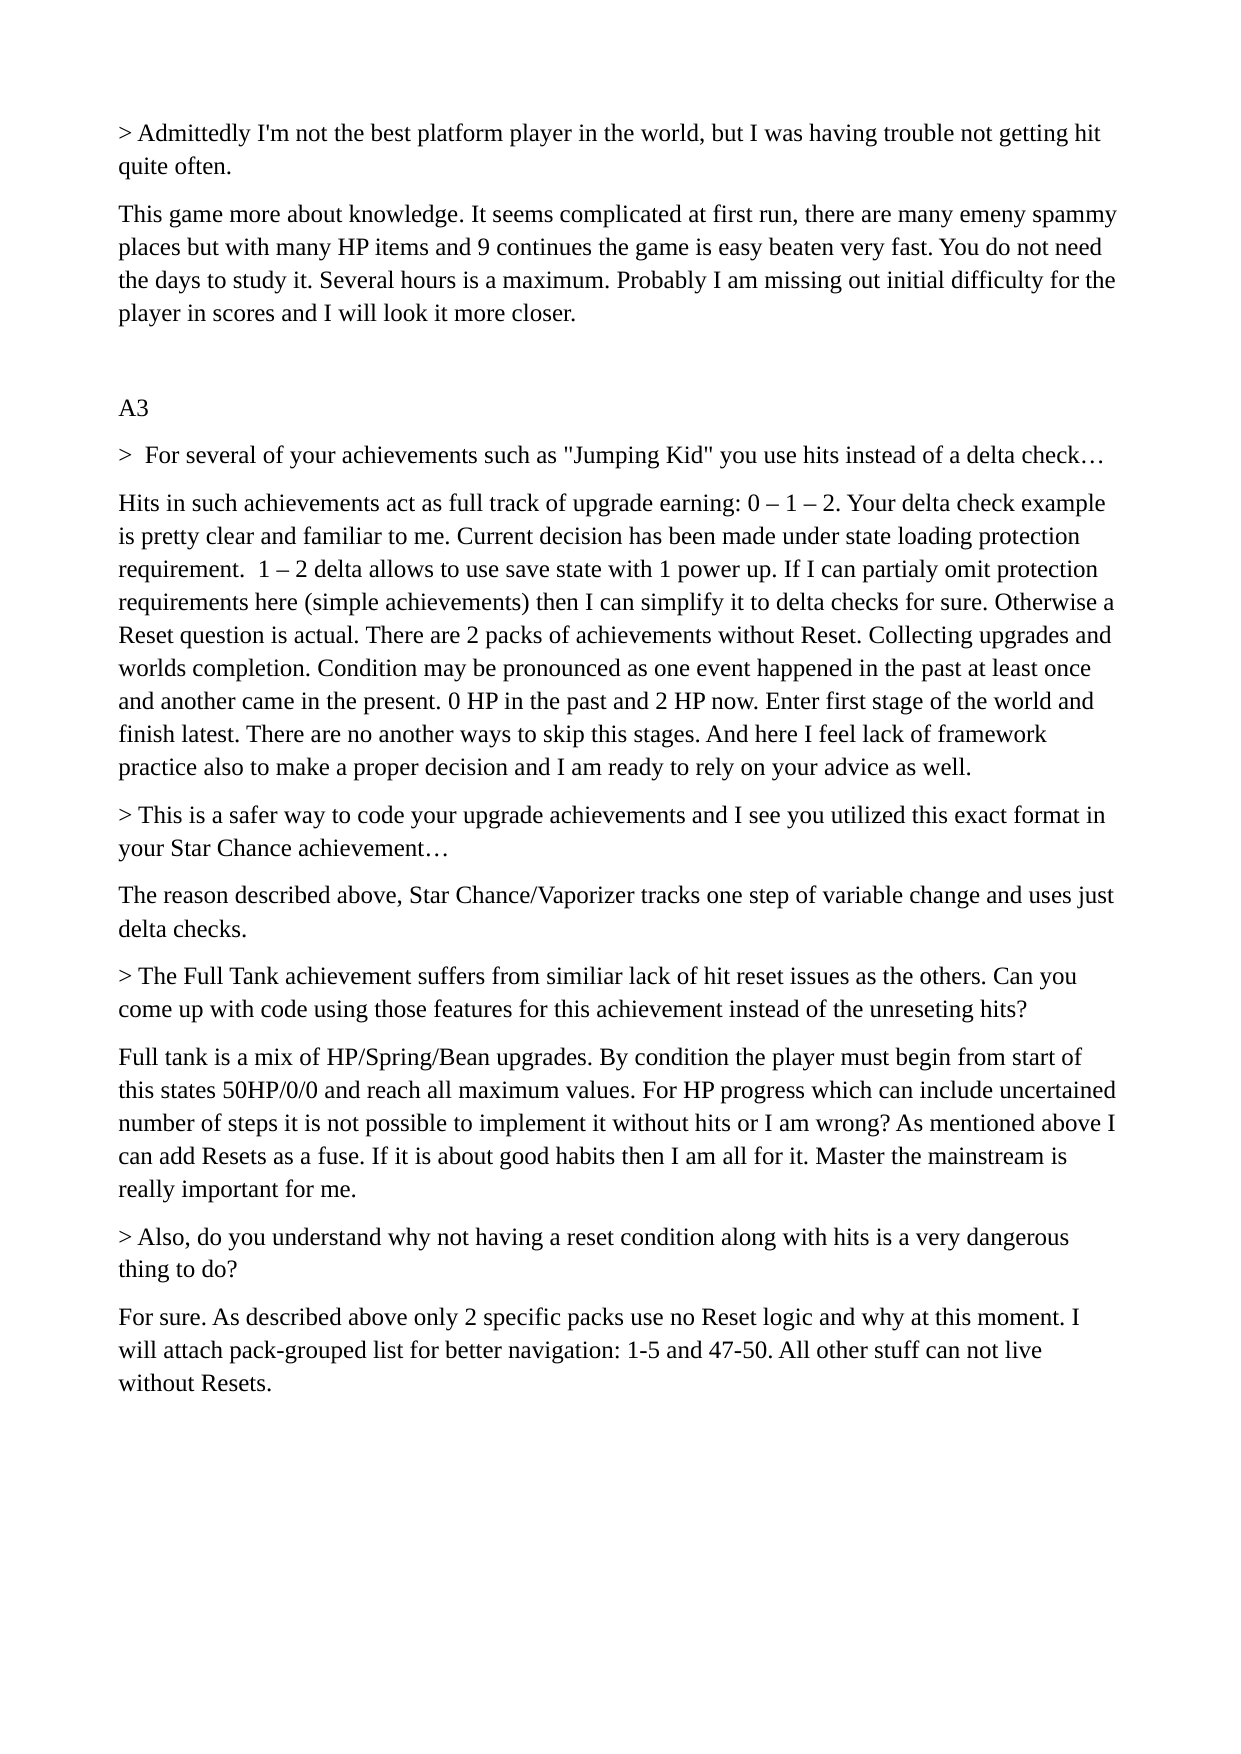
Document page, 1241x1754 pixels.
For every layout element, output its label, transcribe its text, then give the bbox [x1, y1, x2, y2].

text Hits in such achievements act as full track of upgrade earning: 0 – 1 – 2. Your delta check example is pretty clear and familiar to me. Current decision has been made under state loading protection requirement. 1 – 2 delta allows to use save state with 1 power up. If I can partialy omit protection requirements here (simple achievements) then I can simplify it to delta checks for sure. Otherwise a Reset question is actual. There are 2 packs of achievements without Reset. Collecting upgrades and worlds completion. Condition may be pronounced as one event happened in the past at least once and another came in the present. 0 HP in the past and 2 HP now. Enter first stage of the world and finish latest. There are no another ways to skip this stages. And here I feel lack of framework practice also to make a proper decision and I am ready to rely on your advice as well. [118, 488, 1122, 781]
text Full tank is a mix of HP/Spring/Bean upgrades. By condition the player must begin from start of this states 50HP/0/0 and reach all maximum values. For HP progress which can include uncertained number of steps it is not possible to implement it without hits or I am wrong? As mentioned above I can add Resets as a fuse. If it is about good habits then I am all for it. Master the mainstream is really important for me. [118, 1042, 1122, 1203]
text The reason described above, Star Chance/Vaporizer tracks one step of variable change and uses just delta checks. [118, 881, 1122, 942]
text For sure. As described above only 2 specific packs use no Reset logic and why at this moment. I will attach pack-grouped list for better navigation: 1-5 and 47-50. All other stuff can not live without Resets. [118, 1302, 1122, 1397]
text > Admittedly I'm not the best platform player in the world, but I was having trouble not getting hit quite often. [118, 118, 1122, 180]
text > This is a safer way to code your upgrade achievements and I see you utilized this exact format in your Star Chance achievement… [118, 800, 1122, 862]
text > The Full Tank achievement suffers from similiar lack of hit reset issues as the others. Can you come up with code using those features for this achievement instead of the unreseting hits? [118, 961, 1122, 1023]
text A3 [118, 393, 1122, 422]
text > For several of your achievements such as "Jumping Kid" you use hits instead of a delta check… [118, 441, 1122, 469]
text This game more about knowledge. It seems complicated at first run, there are many emeny spammy places but with many HP items and 9 continues the game is easy beaten very fast. You do not need the days to study it. Several hours is a maximum. Probably I am missing out initial difficulty for the player in scores and I will look it more closer. [118, 199, 1122, 327]
text > Also, do you understand why not having a reset condition along with hits is a very dangerous thing to do? [118, 1222, 1122, 1283]
